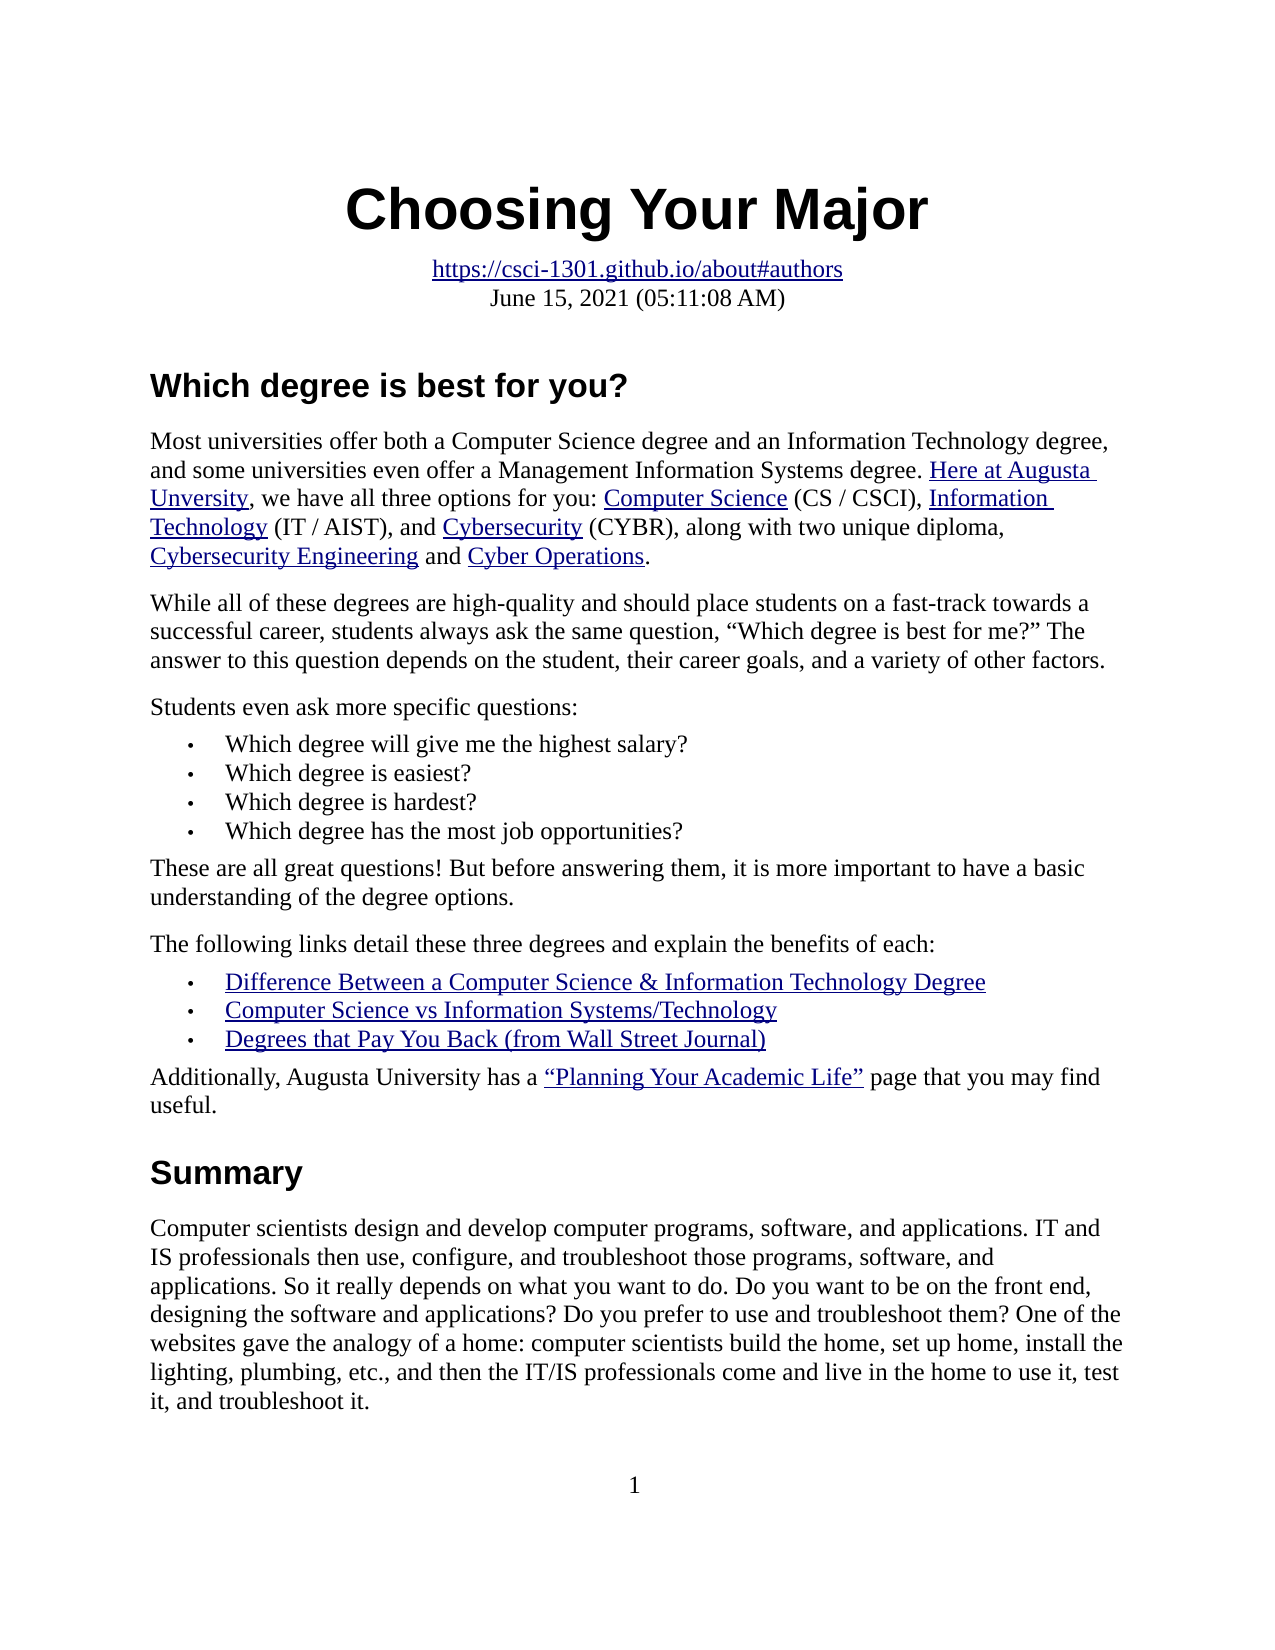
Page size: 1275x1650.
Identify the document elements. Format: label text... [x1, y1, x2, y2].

text These are all great questions! But before answering them, it is more important to have a basic understanding of the degree options. [150, 853, 1125, 911]
text Additionally, Augusta University has a “Planning Your Academic Life” page that you may find useful. [150, 1062, 1125, 1119]
subtitle Summary [150, 1153, 1125, 1192]
text Most universities offer both a Computer Science degree and an Information Technology degree, and some universities even offer a Management Information Systems degree. Here at Augusta Unversity, we have all three options for you: Computer Science (CS / CSCI), Information Technology (IT / AIST), and Cybersecurity (CYBR), along with two unique diploma, Cybersecurity Engineering and Cyber Operations. [150, 426, 1125, 570]
text Students even ask more specific questions: [150, 692, 1125, 721]
text The following links detail these three degrees and explain the benefits of each: [150, 929, 1125, 958]
list Which degree will give me the highest salary? [187, 729, 1125, 758]
text While all of these degrees are high-quality and should place students on a fast-track towards a successful career, students always ask the same question, “Which degree is best for me?” The answer to this question depends on the student, their career goals, and a variety of other factors. [150, 588, 1125, 674]
text https://csci-1301.github.io/about#authors [150, 254, 1125, 283]
list Computer Science vs Information Systems/Technology [187, 995, 1125, 1024]
text Computer scientists design and develop computer programs, software, and applications. IT and IS professionals then use, configure, and troubleshoot those programs, software, and applications. So it really depends on what you want to do. Do you want to be on the front end, designing the software and applications? Do you prefer to use and troubleshoot them? One of the websites gave the analogy of a home: computer scientists build the home, set up home, install the lighting, plumbing, etc., and then the IT/IS professionals come and live in the home to use it, test it, and troubleshoot it. [150, 1213, 1125, 1414]
title Choosing Your Major [150, 175, 1125, 242]
list Which degree is easiest? [187, 758, 1125, 787]
text June 15, 2021 (05:11:08 AM) [150, 283, 1125, 312]
list Which degree has the most job opportunities? [187, 816, 1125, 844]
subtitle Which degree is best for you? [150, 366, 1125, 404]
list Which degree is hardest? [187, 787, 1125, 816]
list Degrees that Pay You Back (from Wall Street Journal) [187, 1024, 1125, 1053]
list Difference Between a Computer Science & Information Technology Degree [187, 967, 1125, 995]
